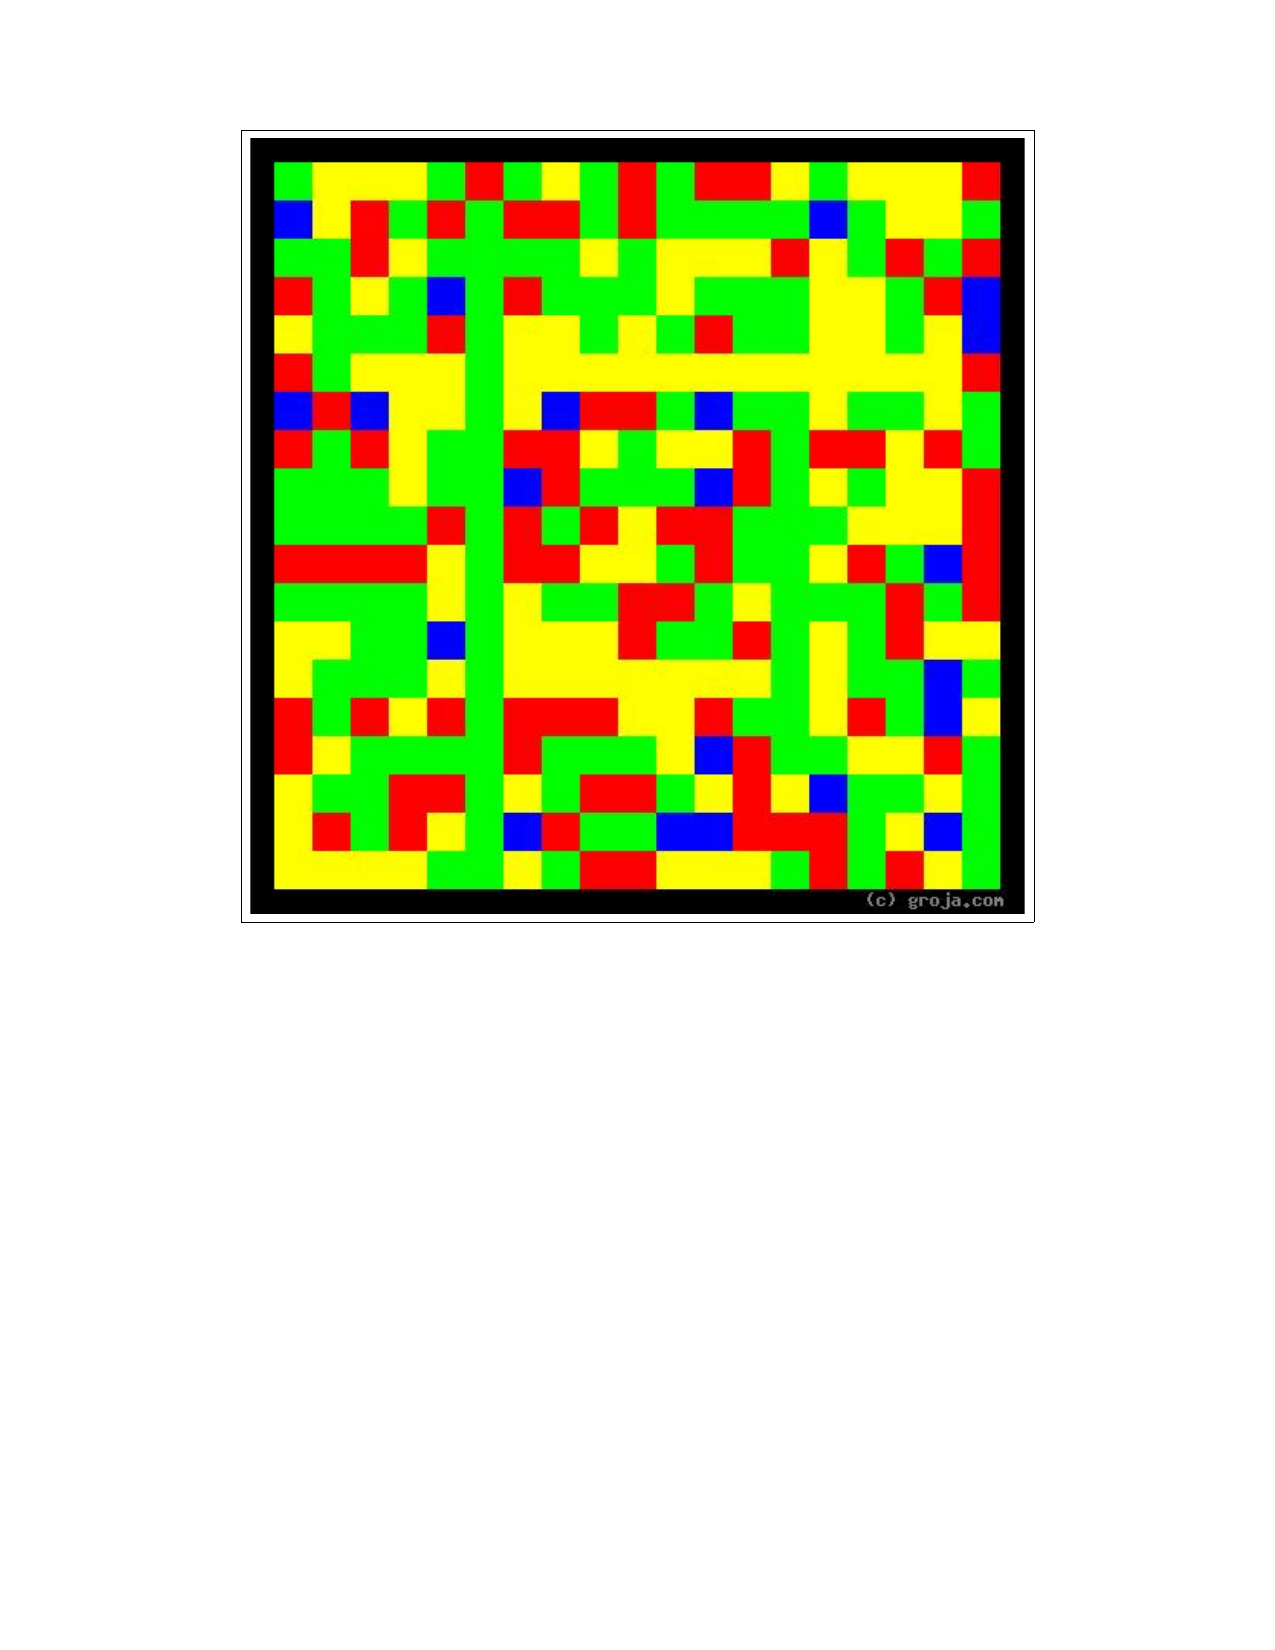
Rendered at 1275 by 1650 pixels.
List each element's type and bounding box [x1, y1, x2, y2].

picture [250, 138, 1025, 914]
